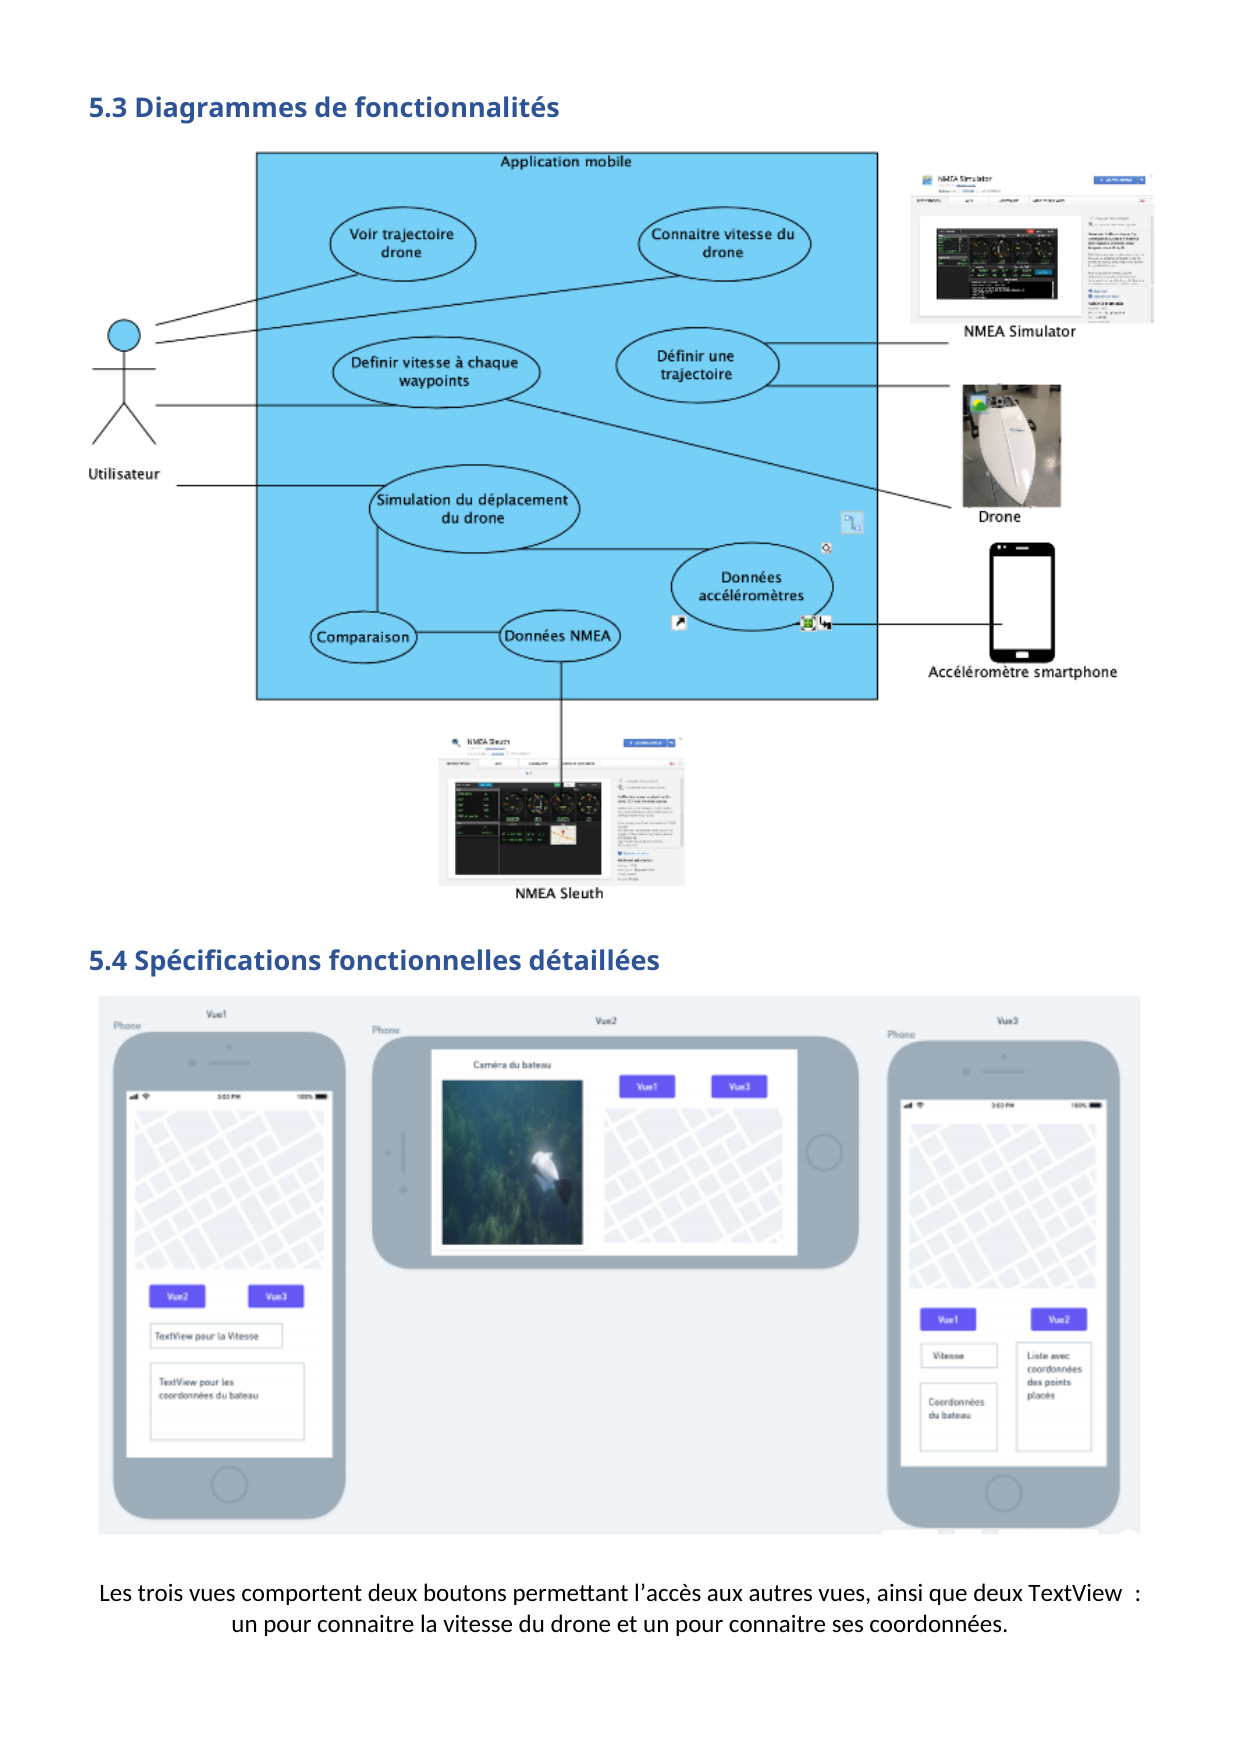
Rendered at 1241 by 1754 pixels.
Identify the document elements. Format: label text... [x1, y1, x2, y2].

text Les trois vues comportent deux boutons permettant l’accès aux autres vues, ainsi que deux TextView : un pour connaitre la vitesse du drone et un pour connaitre ses coordonnées. [88, 1577, 1152, 1638]
subtitle 5.3 Diagrammes de fonctionnalités [88, 88, 1152, 125]
picture [70, 135, 1172, 908]
subtitle 5.4 Spécifications fonctionnelles détaillées [88, 942, 1152, 979]
picture [91, 990, 1149, 1547]
